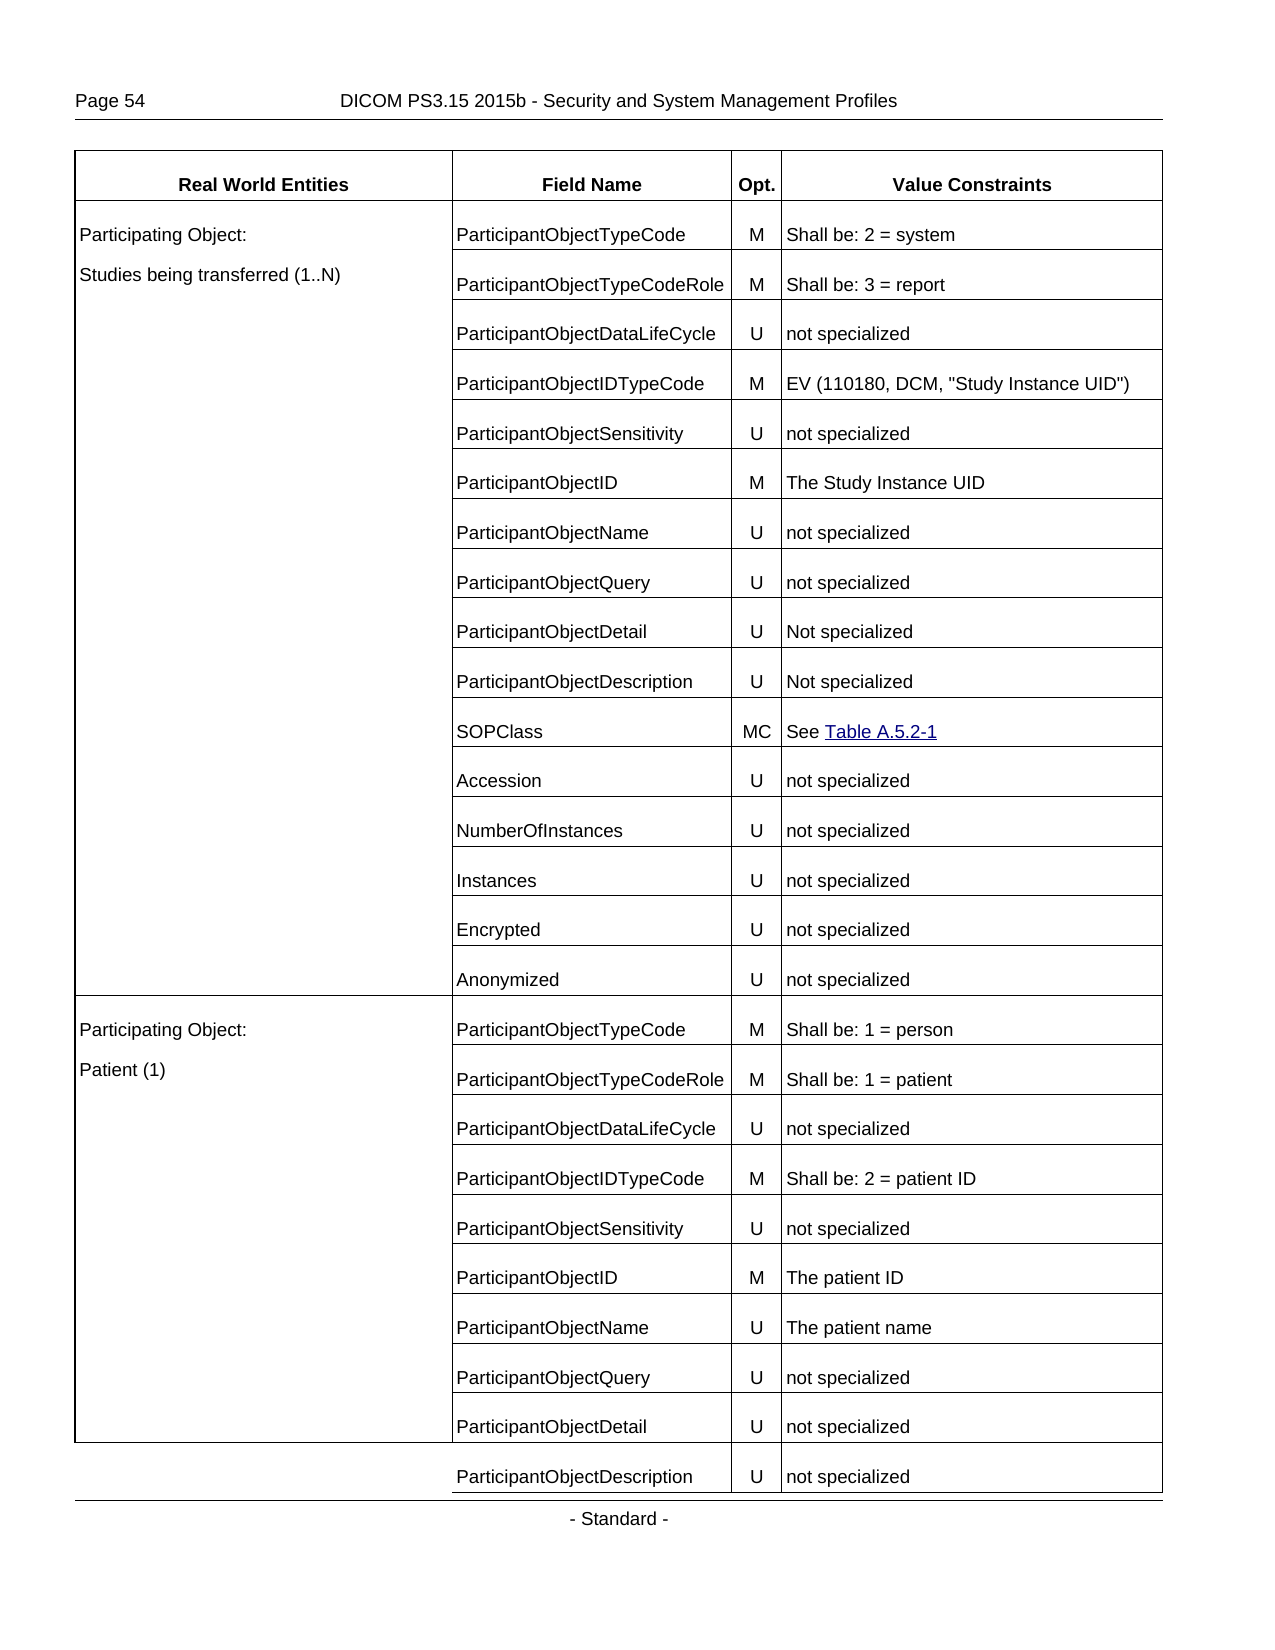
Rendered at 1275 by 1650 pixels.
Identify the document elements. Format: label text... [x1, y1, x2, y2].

table_cell U [732, 797, 781, 846]
table_cell See Table A.5.2-1 [782, 698, 1162, 746]
table_cell U [732, 648, 781, 697]
table_cell not specialized [782, 400, 1162, 448]
table_header Real World Entities [76, 151, 452, 200]
table_cell not specialized [782, 1393, 1162, 1442]
table_cell M [732, 1145, 781, 1193]
table_cell M [732, 1244, 781, 1293]
table_cell M [732, 350, 781, 398]
table_cell not specialized [782, 896, 1162, 945]
table_cell Shall be: 3 = report [782, 250, 1162, 299]
table_cell ParticipantObjectIDTypeCode [453, 1145, 731, 1193]
table_cell EV (110180, DCM, "Study Instance UID") [782, 350, 1162, 398]
table_cell Shall be: 2 = patient ID [782, 1145, 1162, 1193]
table_cell U [732, 1443, 781, 1492]
table_cell Participating Object: Studies being transferred (1..N) [76, 201, 452, 995]
table_cell The patient ID [782, 1244, 1162, 1293]
table_cell U [732, 896, 781, 945]
table_cell M [732, 996, 781, 1044]
table_cell MC [732, 698, 781, 746]
table_cell not specialized [782, 549, 1162, 597]
table_cell not specialized [782, 1344, 1162, 1392]
table_cell ParticipantObjectID [453, 449, 731, 498]
table_cell ParticipantObjectSensitivity [453, 1195, 731, 1243]
table_cell ParticipantObjectTypeCodeRole [453, 1045, 731, 1094]
table_cell not specialized [782, 300, 1162, 349]
table_cell M [732, 250, 781, 299]
table_cell U [732, 946, 781, 995]
table_cell ParticipantObjectDetail [453, 1393, 731, 1442]
table_cell Not specialized [782, 648, 1162, 697]
table_cell U [732, 499, 781, 547]
table_cell ParticipantObjectDataLifeCycle [453, 300, 731, 349]
table_cell Not specialized [782, 598, 1162, 647]
table_cell ParticipantObjectSensitivity [453, 400, 731, 448]
table_cell U [732, 1294, 781, 1342]
table_cell U [732, 1195, 781, 1243]
table_header Value Constraints [782, 151, 1162, 200]
table_cell not specialized [782, 747, 1162, 796]
table_cell ParticipantObjectName [453, 499, 731, 547]
table_cell not specialized [782, 1195, 1162, 1243]
table_cell ParticipantObjectName [453, 1294, 731, 1342]
table_cell ParticipantObjectIDTypeCode [453, 350, 731, 398]
table_cell SOPClass [453, 698, 731, 746]
table_cell M [732, 449, 781, 498]
table_cell Shall be: 2 = system [782, 201, 1162, 249]
table_cell ParticipantObjectTypeCodeRole [453, 250, 731, 299]
table_cell ParticipantObjectTypeCode [453, 201, 731, 249]
table_cell not specialized [782, 1443, 1162, 1492]
table_cell ParticipantObjectQuery [453, 1344, 731, 1392]
table_cell M [732, 201, 781, 249]
table_header Field Name [453, 151, 731, 200]
table_cell The patient name [782, 1294, 1162, 1342]
table_cell not specialized [782, 797, 1162, 846]
table_cell The Study Instance UID [782, 449, 1162, 498]
table_cell Shall be: 1 = person [782, 996, 1162, 1044]
table_cell ParticipantObjectDataLifeCycle [453, 1095, 731, 1144]
table_cell Accession [453, 747, 731, 796]
table_cell not specialized [782, 946, 1162, 995]
table_header Opt. [732, 151, 781, 200]
table_cell U [732, 1393, 781, 1442]
table_cell ParticipantObjectQuery [453, 549, 731, 597]
table_cell not specialized [782, 499, 1162, 547]
table_cell Instances [453, 847, 731, 895]
table_cell U [732, 300, 781, 349]
table_cell U [732, 747, 781, 796]
table_cell Encrypted [453, 896, 731, 945]
table_cell M [732, 1045, 781, 1094]
table_cell U [732, 598, 781, 647]
table_cell NumberOfInstances [453, 797, 731, 846]
table_cell ParticipantObjectTypeCode [453, 996, 731, 1044]
table_cell ParticipantObjectDescription [453, 648, 731, 697]
table_cell Participating Object: Patient (1) [76, 996, 452, 1442]
table_cell U [732, 1344, 781, 1392]
table_cell Anonymized [453, 946, 731, 995]
table_cell U [732, 400, 781, 448]
table_cell not specialized [782, 847, 1162, 895]
table_cell U [732, 549, 781, 597]
table_cell U [732, 847, 781, 895]
table_cell Shall be: 1 = patient [782, 1045, 1162, 1094]
table_cell ParticipantObjectDescription [452, 1443, 731, 1492]
table_cell not specialized [782, 1095, 1162, 1144]
table_cell ParticipantObjectDetail [453, 598, 731, 647]
table_cell U [732, 1095, 781, 1144]
table_cell ParticipantObjectID [453, 1244, 731, 1293]
